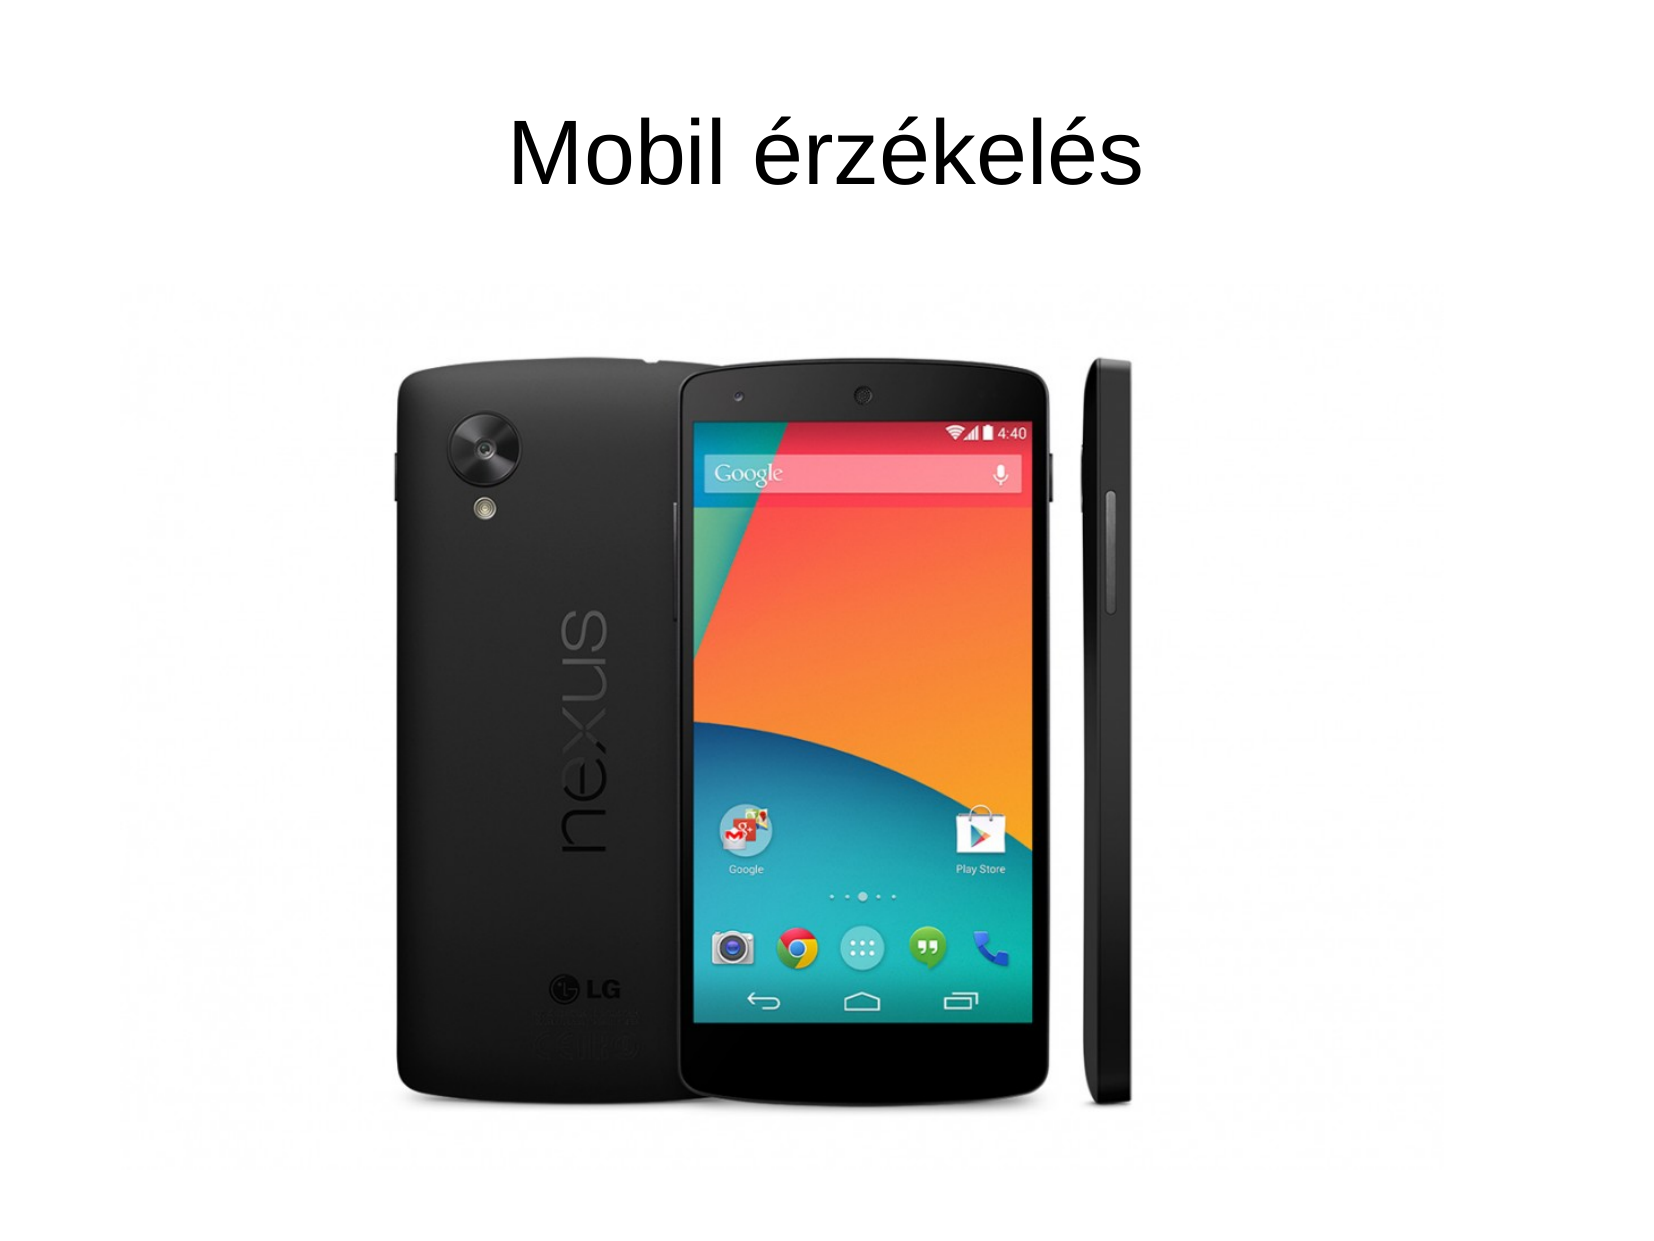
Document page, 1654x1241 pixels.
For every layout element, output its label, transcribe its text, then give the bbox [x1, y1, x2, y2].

title Mobil érzékelés [82, 49, 1571, 257]
picture [120, 284, 1444, 1170]
